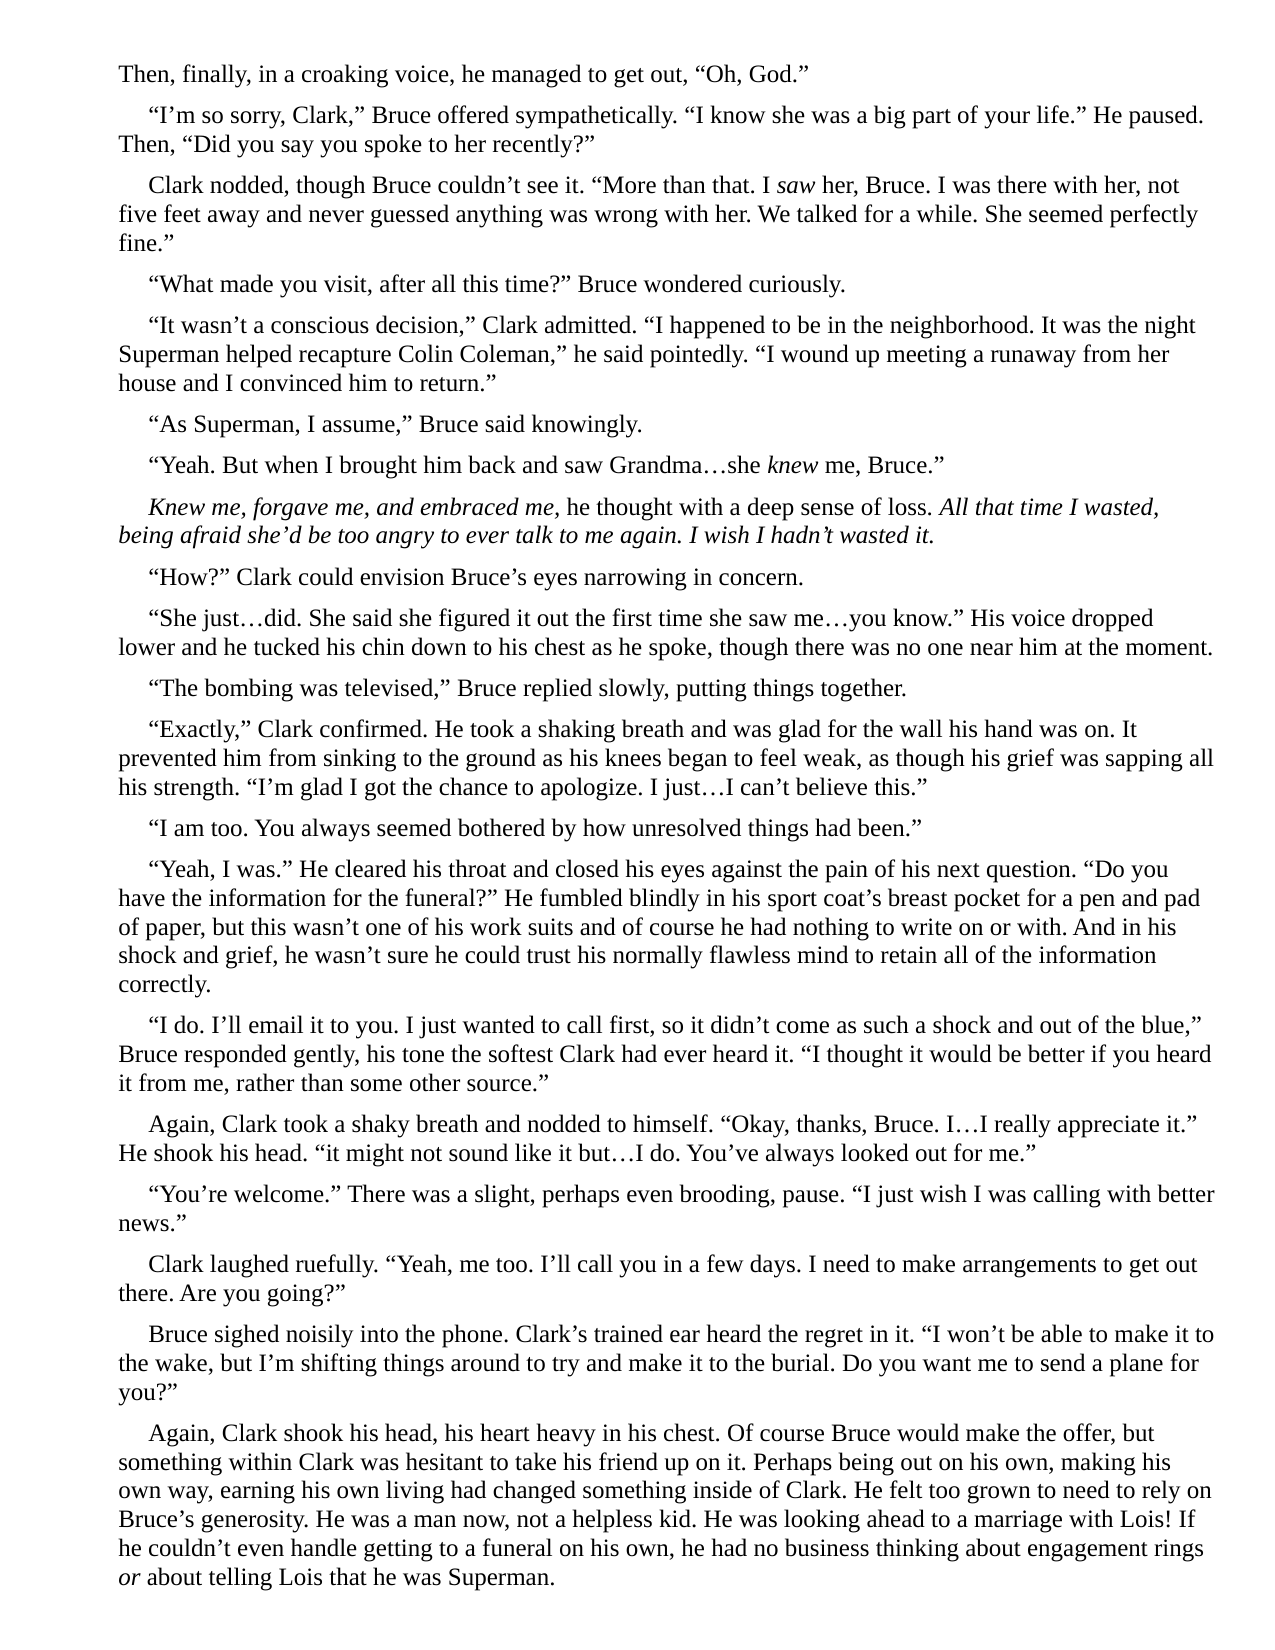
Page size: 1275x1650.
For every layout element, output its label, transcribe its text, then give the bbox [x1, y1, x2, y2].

text “I do. I’ll email it to you. I just wanted to call first, so it didn’t come as such a shock and out of the blue,” Bruce responded gently, his tone the softest Clark had ever heard it. “I thought it would be better if you heard it from me, rather than some other source.” [118, 1010, 1216, 1097]
text Clark nodded, though Bruce couldn’t see it. “More than that. I saw her, Bruce. I was there with her, not five feet away and never guessed anything was wrong with her. We talked for a while. She seemed perfectly fine.” [118, 170, 1216, 257]
text “As Superman, I assume,” Bruce said knowingly. [118, 409, 1216, 438]
text “What made you visit, after all this time?” Bruce wondered curiously. [118, 269, 1216, 298]
text Knew me, forgave me, and embraced me, he thought with a deep sense of loss. All that time I wasted, being afraid she’d be too angry to ever talk to me again. I wish I hadn’t wasted it. [118, 492, 1216, 549]
text “She just…did. She said she figured it out the first time she saw me…you know.” His voice dropped lower and he tucked his chin down to his chest as he spoke, though there was no one near him at the moment. [118, 603, 1216, 660]
text Again, Clark took a shaky breath and nodded to himself. “Okay, thanks, Bruce. I…I really appreciate it.” He shook his head. “it might not sound like it but…I do. You’ve always looked out for me.” [118, 1109, 1216, 1167]
text Then, finally, in a croaking voice, he managed to get out, “Oh, God.” [118, 59, 1216, 88]
text “Exactly,” Clark confirmed. He took a shaking breath and was glad for the wall his hand was on. It prevented him from sinking to the ground as his knees began to feel weak, as though his grief was sapping all his strength. “I’m glad I got the chance to apologize. I just…I can’t believe this.” [118, 714, 1216, 800]
text “I’m so sorry, Clark,” Bruce offered sympathetically. “I know she was a big part of your life.” He paused. Then, “Did you say you spoke to her recently?” [118, 100, 1216, 158]
text “How?” Clark could envision Bruce’s eyes narrowing in concern. [118, 562, 1216, 590]
text Clark laughed ruefully. “Yeah, me too. I’ll call you in a few days. I need to make arrangements to get out there. Are you going?” [118, 1249, 1216, 1307]
text “Yeah. But when I brought him back and saw Grandma…she knew me, Bruce.” [118, 450, 1216, 479]
text Bruce sighed noisily into the phone. Clark’s trained ear heard the regret in it. “I won’t be able to make it to the wake, but I’m shifting things around to try and make it to the burial. Do you want me to send a plane for you?” [118, 1319, 1216, 1405]
text Again, Clark shook his head, his heart heavy in his chest. Of course Bruce would make the offer, but something within Clark was hesitant to take his friend up on it. Perhaps being out on his own, making his own way, earning his own living had changed something inside of Clark. He felt too grown to need to rely on Bruce’s generosity. He was a man now, not a helpless kid. He was looking ahead to a marriage with Lois! If he couldn’t even handle getting to a funeral on his own, he had no business thinking about engagement rings or about telling Lois that he was Superman. [118, 1418, 1216, 1590]
text “I am too. You always seemed bothered by how unresolved things had been.” [118, 813, 1216, 842]
text “You’re welcome.” There was a slight, perhaps even brooding, pause. “I just wish I was calling with better news.” [118, 1179, 1216, 1237]
text “It wasn’t a conscious decision,” Clark admitted. “I happened to be in the neighborhood. It was the night Superman helped recapture Colin Coleman,” he said pointedly. “I wound up meeting a runaway from her house and I convinced him to return.” [118, 310, 1216, 397]
text “Yeah, I was.” He cleared his throat and closed his eyes against the pain of his next question. “Do you have the information for the funeral?” He fumbled blindly in his sport coat’s breast pocket for a pen and pad of paper, but this wasn’t one of his work suits and of course he had nothing to write on or with. And in his shock and grief, he wasn’t sure he could trust his normally flawless mind to retain all of the information correctly. [118, 854, 1216, 998]
text “The bombing was televised,” Bruce replied slowly, putting things together. [118, 673, 1216, 702]
